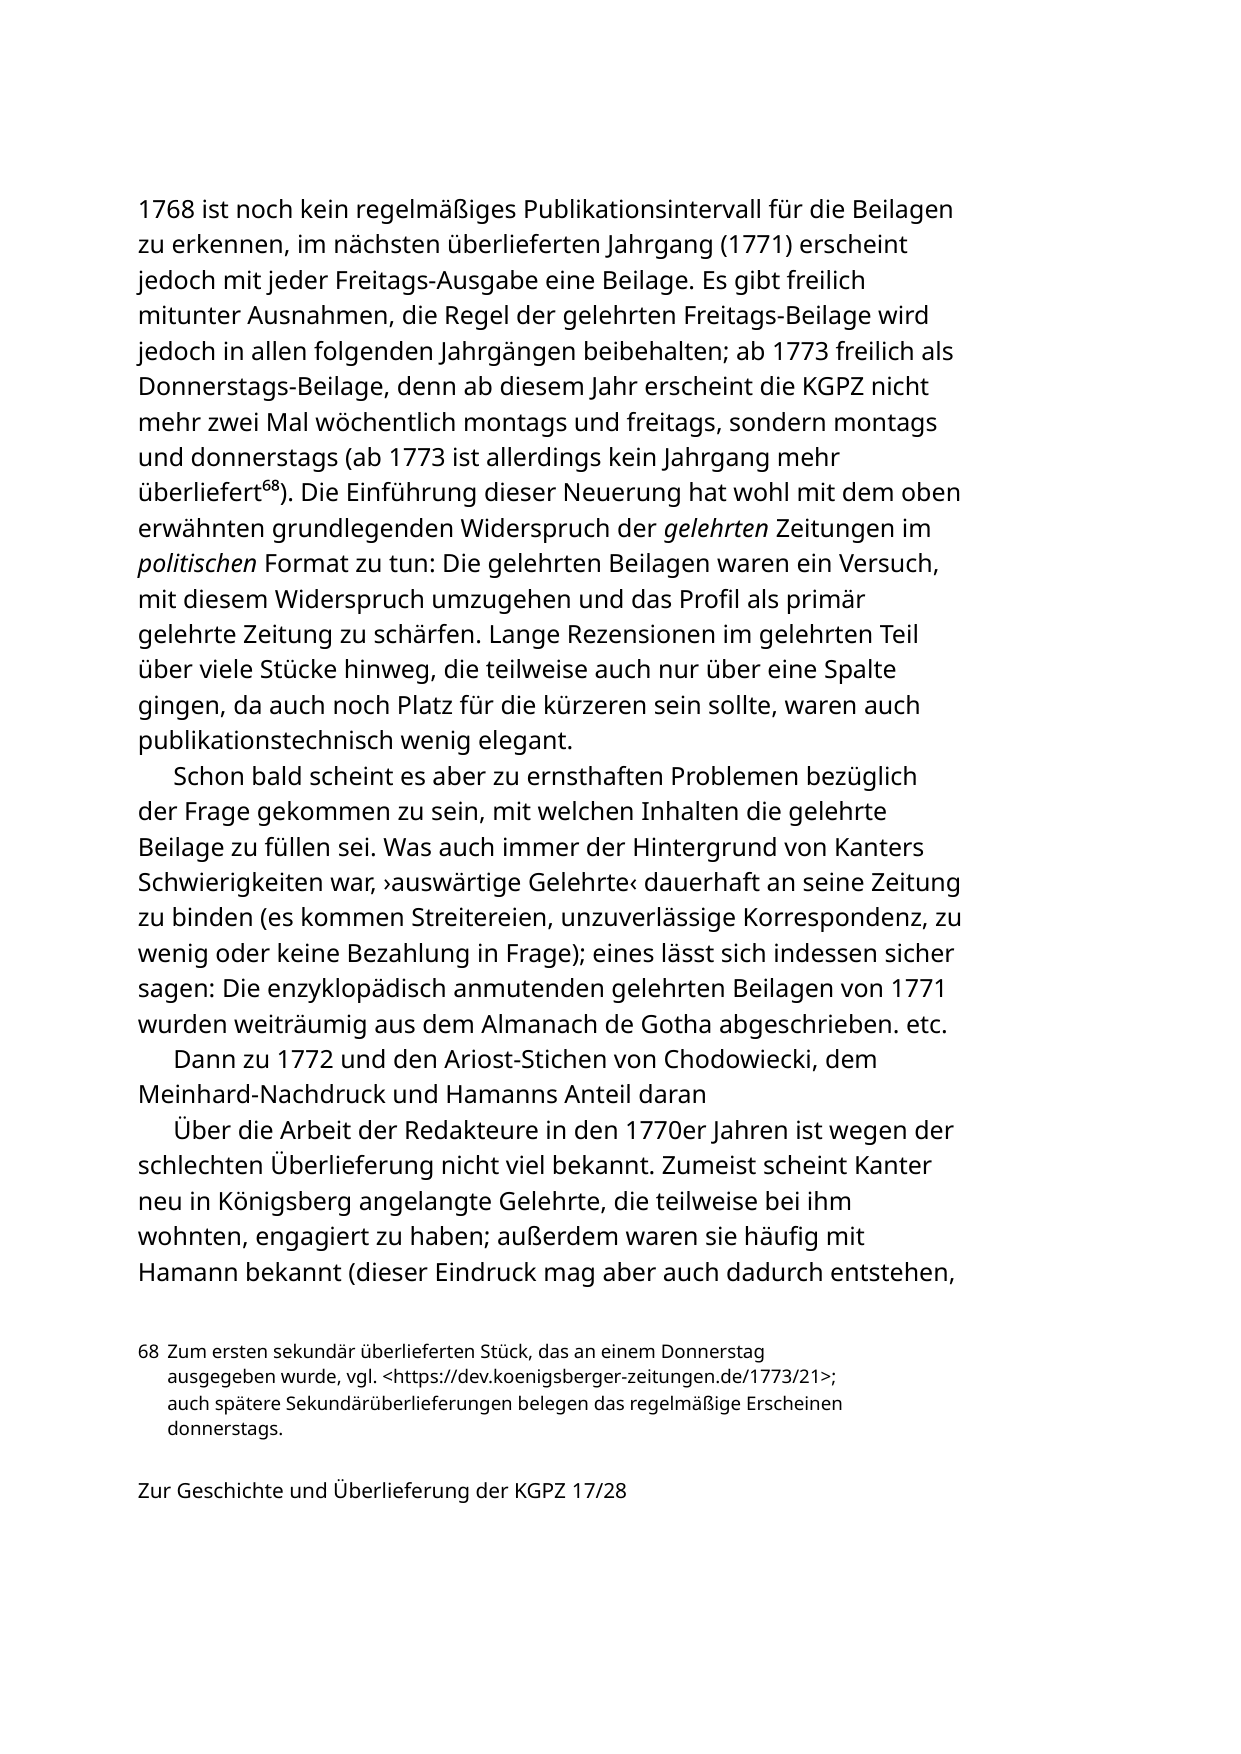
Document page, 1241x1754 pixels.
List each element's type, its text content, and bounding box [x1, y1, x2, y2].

text 1768 ist noch kein regelmäßiges Publikationsintervall für die Beilagen zu erkennen, im nächsten überlieferten Jahrgang (1771) erscheint jedoch mit jeder Freitags-Ausgabe eine Beilage. Es gibt freilich mitunter Ausnahmen, die Regel der gelehrten Freitags-Beilage wird jedoch in allen folgenden Jahrgängen beibehalten; ab 1773 freilich als Donnerstags-Beilage, denn ab diesem Jahr erscheint die KGPZ nicht mehr zwei Mal wöchentlich montags und freitags, sondern montags und donnerstags (ab 1773 ist allerdings kein Jahrgang mehr überliefert). Die Einführung dieser Neuerung hat wohl mit dem oben erwähnten grundlegenden Widerspruch der gelehrten Zeitungen im politischen Format zu tun: Die gelehrten Beilagen waren ein Versuch, mit diesem Widerspruch umzugehen und das Profil als primär gelehrte Zeitung zu schärfen. Lange Rezensionen im gelehrten Teil über viele Stücke hinweg, die teilweise auch nur über eine Spalte gingen, da auch noch Platz für die kürzeren sein sollte, waren auch publikationstechnisch wenig elegant. [138, 190, 964, 757]
text Schon bald scheint es aber zu ernsthaften Problemen bezüglich der Frage gekommen zu sein, mit welchen Inhalten die gelehrte Beilage zu füllen sei. Was auch immer der Hintergrund von Kanters Schwierigkeiten war, ›auswärtige Gelehrte‹ dauerhaft an seine Zeitung zu binden (es kommen Streitereien, unzuverlässige Korrespondenz, zu wenig oder keine Bezahlung in Frage); eines lässt sich indessen sicher sagen: Die enzyklopädisch anmutenden gelehrten Beilagen von 1771 wurden weiträumig aus dem Almanach de Gotha abgeschrieben. etc. [138, 757, 964, 1040]
text Dann zu 1772 und den Ariost-Stichen von Chodowiecki, dem Meinhard-Nachdruck und Hamanns Anteil daran [138, 1040, 964, 1111]
text Über die Arbeit der Redakteure in den 1770er Jahren ist wegen der schlechten Überlieferung nicht viel bekannt. Zumeist scheint Kanter neu in Königsberg angelangte Gelehrte, die teilweise bei ihm wohnten, engagiert zu haben; außerdem waren sie häufig mit Hamann bekannt (dieser Eindruck mag aber auch dadurch entstehen, [138, 1111, 964, 1288]
text Zum ersten sekundär überlieferten Stück, das an einem Donnerstag ausgegeben wurde, vgl. <https://dev.koenigsberger-zeitungen.de/1773/21>; auch spätere Sekundärüberlieferungen belegen das regelmäßige Erscheinen donnerstags. [138, 1337, 846, 1441]
